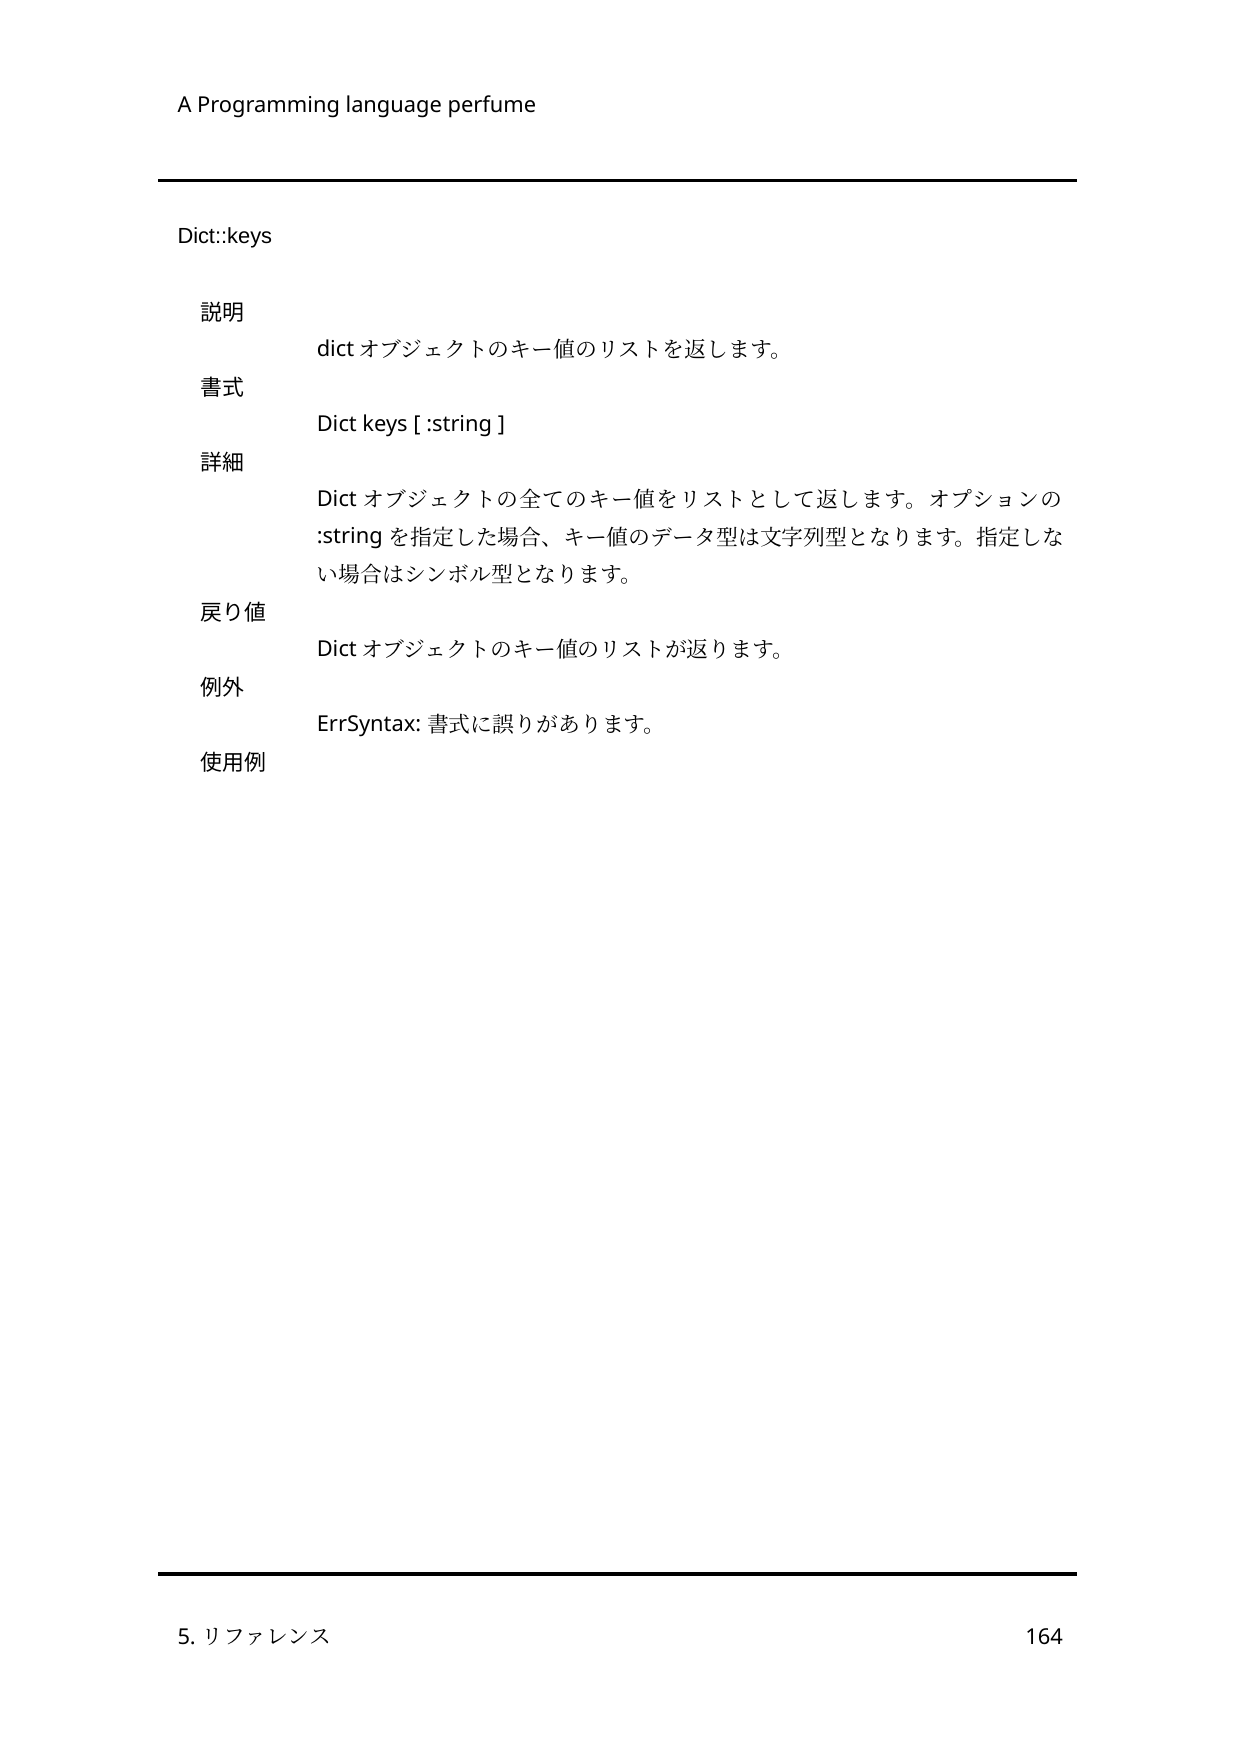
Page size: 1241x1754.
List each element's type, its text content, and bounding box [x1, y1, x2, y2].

table_header dictオブジェクトのキー値のリストを返します。 [317, 292, 1063, 367]
table_header 説明 [200, 292, 317, 367]
table_cell 例外 [200, 667, 317, 742]
table_cell [317, 742, 1063, 817]
table_cell ErrSyntax: 書式に誤りがあります。 [317, 667, 1063, 742]
table_cell 詳細 [200, 442, 317, 592]
table_cell 戻り値 [200, 592, 317, 667]
table_cell Dict keys [ :string ] [317, 367, 1063, 442]
subtitle Dict::keys [177, 217, 1063, 254]
table_cell Dictオブジェクトの全てのキー値をリストとして返します。オプションの :string を指定した場合、キー値のデータ型は文字列型となります。指定しない場合はシンボル型となります。 [317, 442, 1063, 592]
table_cell 書式 [200, 367, 317, 442]
table_cell Dictオブジェクトのキー値のリストが返ります。 [317, 592, 1063, 667]
table_cell 使用例 [200, 742, 317, 817]
